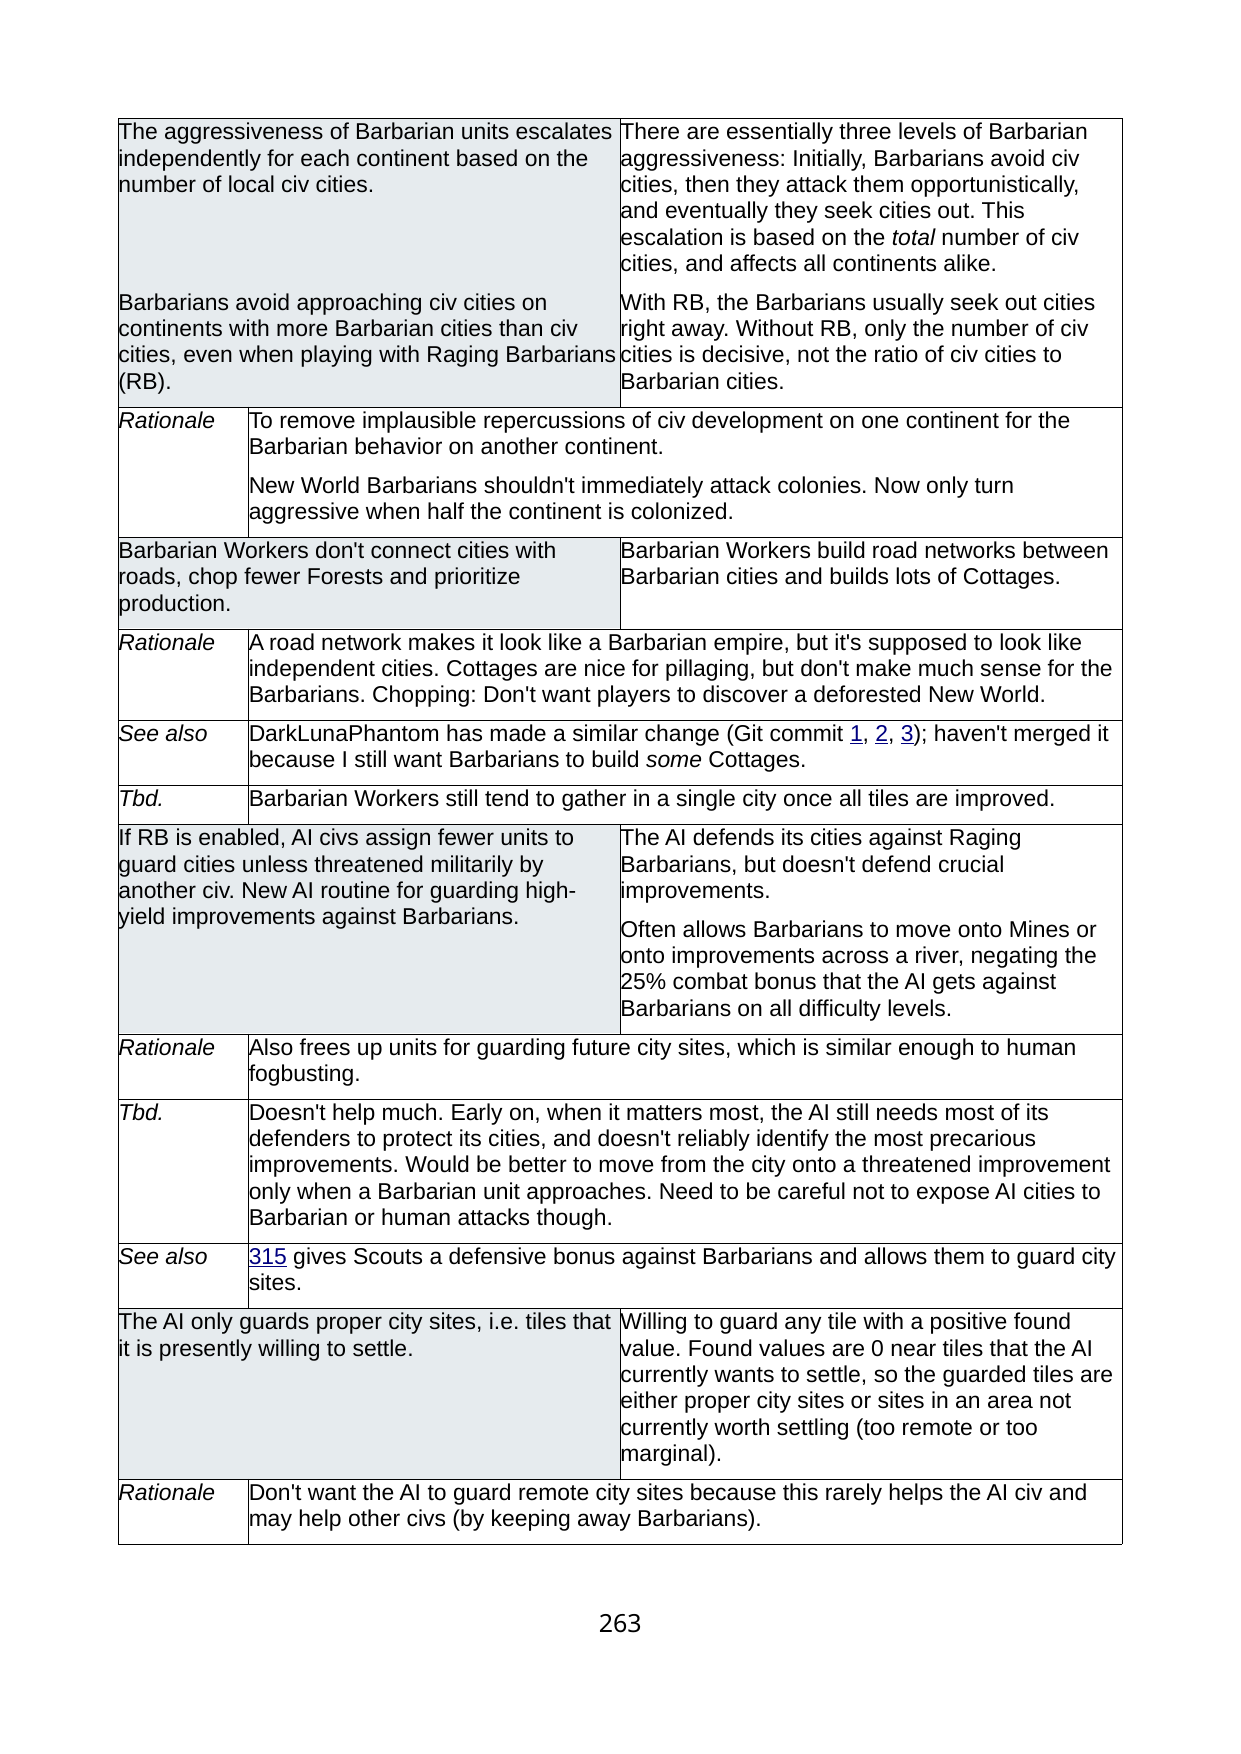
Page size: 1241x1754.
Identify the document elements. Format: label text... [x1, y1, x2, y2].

table_cell Tbd. [119, 1100, 248, 1243]
table_cell There are essentially three levels of Barbarian aggressiveness: Initially, Barbarians avoid civ cities, then they attack them opportunistically, and eventually they seek cities out. This escalation is based on the total number of civ cities, and affects all continents alike. With RB, the Barbarians usually seek out cities right away. Without RB, only the number of civ cities is decisive, not the ratio of civ cities to Barbarian cities. [621, 119, 1122, 407]
table_cell Rationale [119, 408, 248, 537]
table_cell Rationale [119, 1480, 248, 1544]
table_cell See also [119, 721, 248, 785]
table_cell A road network makes it look like a Barbarian empire, but it's supposed to look like independent cities. Cottages are nice for pillaging, but don't make much sense for the Barbarians. Chopping: Don't want players to discover a deforested New World. [249, 630, 1122, 720]
table_cell Rationale [119, 1035, 248, 1099]
table_cell The AI defends its cities against Raging Barbarians, but doesn't defend crucial improvements. Often allows Barbarians to move onto Mines or onto improvements across a river, negating the 25% combat bonus that the AI gets against Barbarians on all difficulty levels. [621, 825, 1122, 1033]
table_cell Rationale [119, 630, 248, 720]
table_cell If RB is enabled, AI civs assign fewer units to guard cities unless threatened militarily by another civ. New AI routine for guarding high-yield improvements against Barbarians. [119, 825, 620, 1033]
table_cell Barbarian Workers still tend to gather in a single city once all tiles are improved. [249, 786, 1122, 824]
table_cell Doesn't help much. Early on, when it matters most, the AI still needs most of its defenders to protect its cities, and doesn't reliably identify the most precarious improvements. Would be better to move from the city onto a threatened improvement only when a Barbarian unit approaches. Need to be careful not to expose AI cities to Barbarian or human attacks though. [249, 1100, 1122, 1243]
table_cell See also [119, 1244, 248, 1308]
table_cell Barbarian Workers don't connect cities with roads, chop fewer Forests and prioritize production. [119, 538, 620, 628]
table_cell The aggressiveness of Barbarian units escalates independently for each continent based on the number of local civ cities. Barbarians avoid approaching civ cities on continents with more Barbarian cities than civ cities, even when playing with Raging Barbarians (RB). [119, 119, 620, 407]
table_cell 315 gives Scouts a defensive bonus against Barbarians and allows them to guard city sites. [249, 1244, 1122, 1308]
table_cell Barbarian Workers build road networks between Barbarian cities and builds lots of Cottages. [621, 538, 1122, 628]
table_cell Also frees up units for guarding future city sites, which is similar enough to human fogbusting. [249, 1035, 1122, 1099]
table_cell To remove implausible repercussions of civ development on one continent for the Barbarian behavior on another continent. New World Barbarians shouldn't immediately attack colonies. Now only turn aggressive when half the continent is colonized. [249, 408, 1122, 537]
table_cell Willing to guard any tile with a positive found value. Found values are 0 near tiles that the AI currently wants to settle, so the guarded tiles are either proper city sites or sites in an area not currently worth settling (too remote or too marginal). [621, 1309, 1122, 1479]
table_cell The AI only guards proper city sites, i.e. tiles that it is presently willing to settle. [119, 1309, 620, 1479]
table_cell Don't want the AI to guard remote city sites because this rarely helps the AI civ and may help other civs (by keeping away Barbarians). [249, 1480, 1122, 1544]
table_cell Tbd. [119, 786, 248, 824]
table_cell DarkLunaPhantom has made a similar change (Git commit 1, 2, 3); haven't merged it because I still want Barbarians to build some Cottages. [249, 721, 1122, 785]
